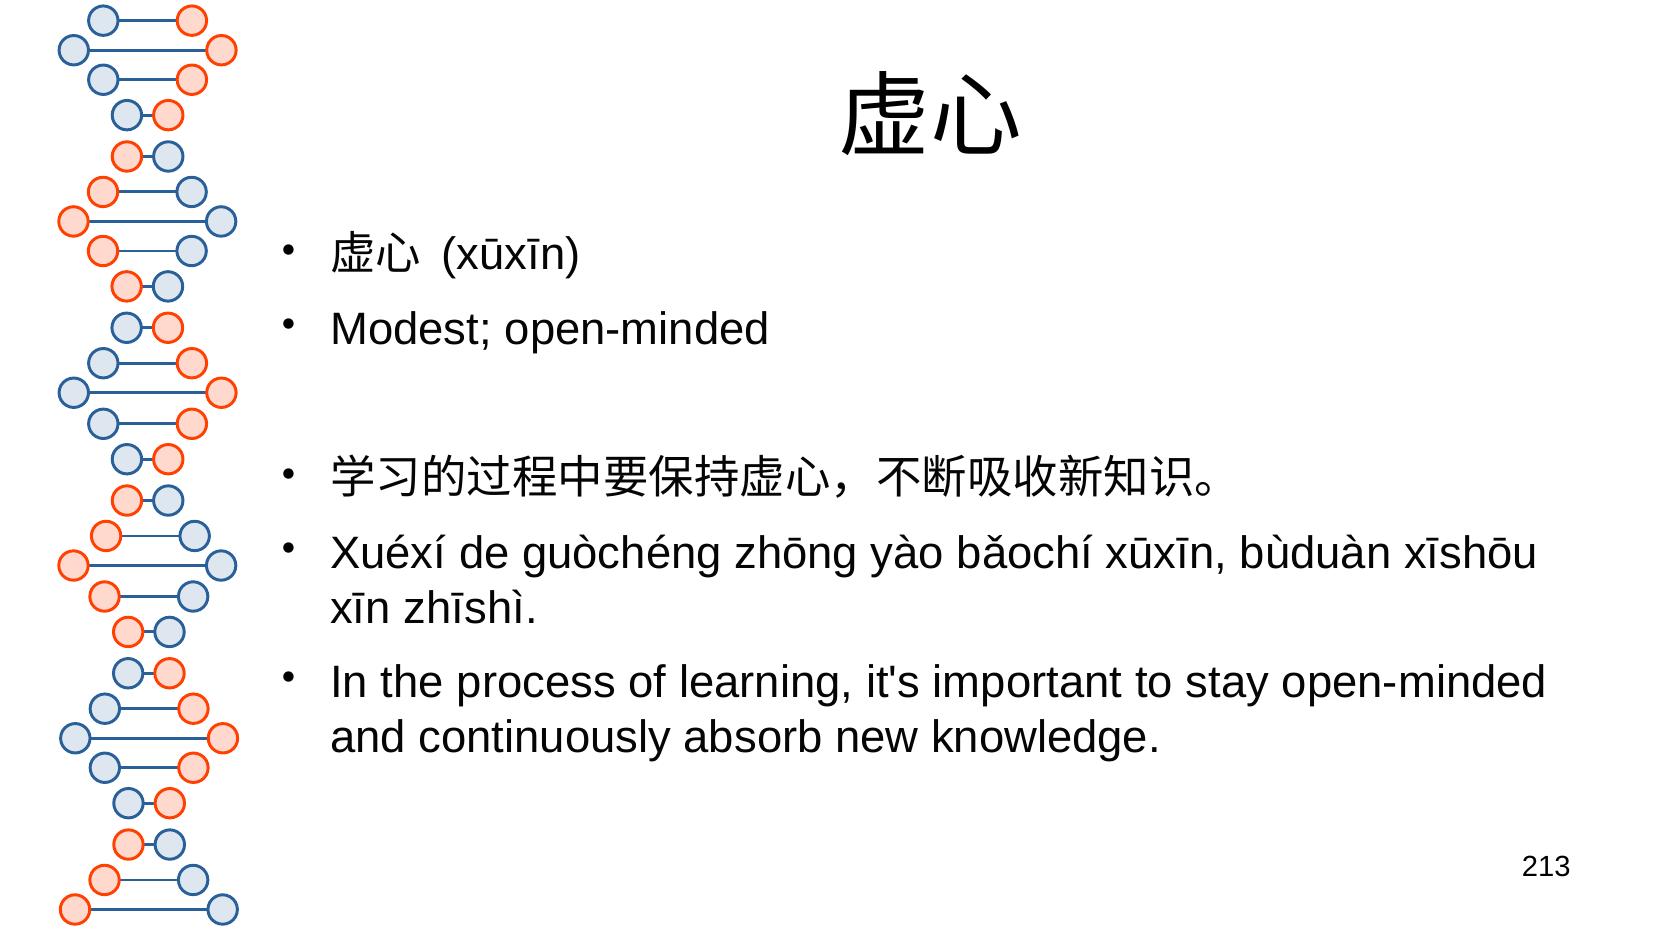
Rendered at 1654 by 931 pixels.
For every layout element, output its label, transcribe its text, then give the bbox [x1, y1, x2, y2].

title 虚心 [265, 35, 1595, 189]
list 虚心 (xūxīn) Modest; open-minded 学习的过程中要保持虚心，不断吸收新知识。 Xuéxí de guòchéng zhōng yào bǎochí xūxīn, bùduàn xīshōu xīn zhīshì. In the process of learning, it's important to stay open-minded and continuously absorb new knowledge. [265, 224, 1595, 764]
